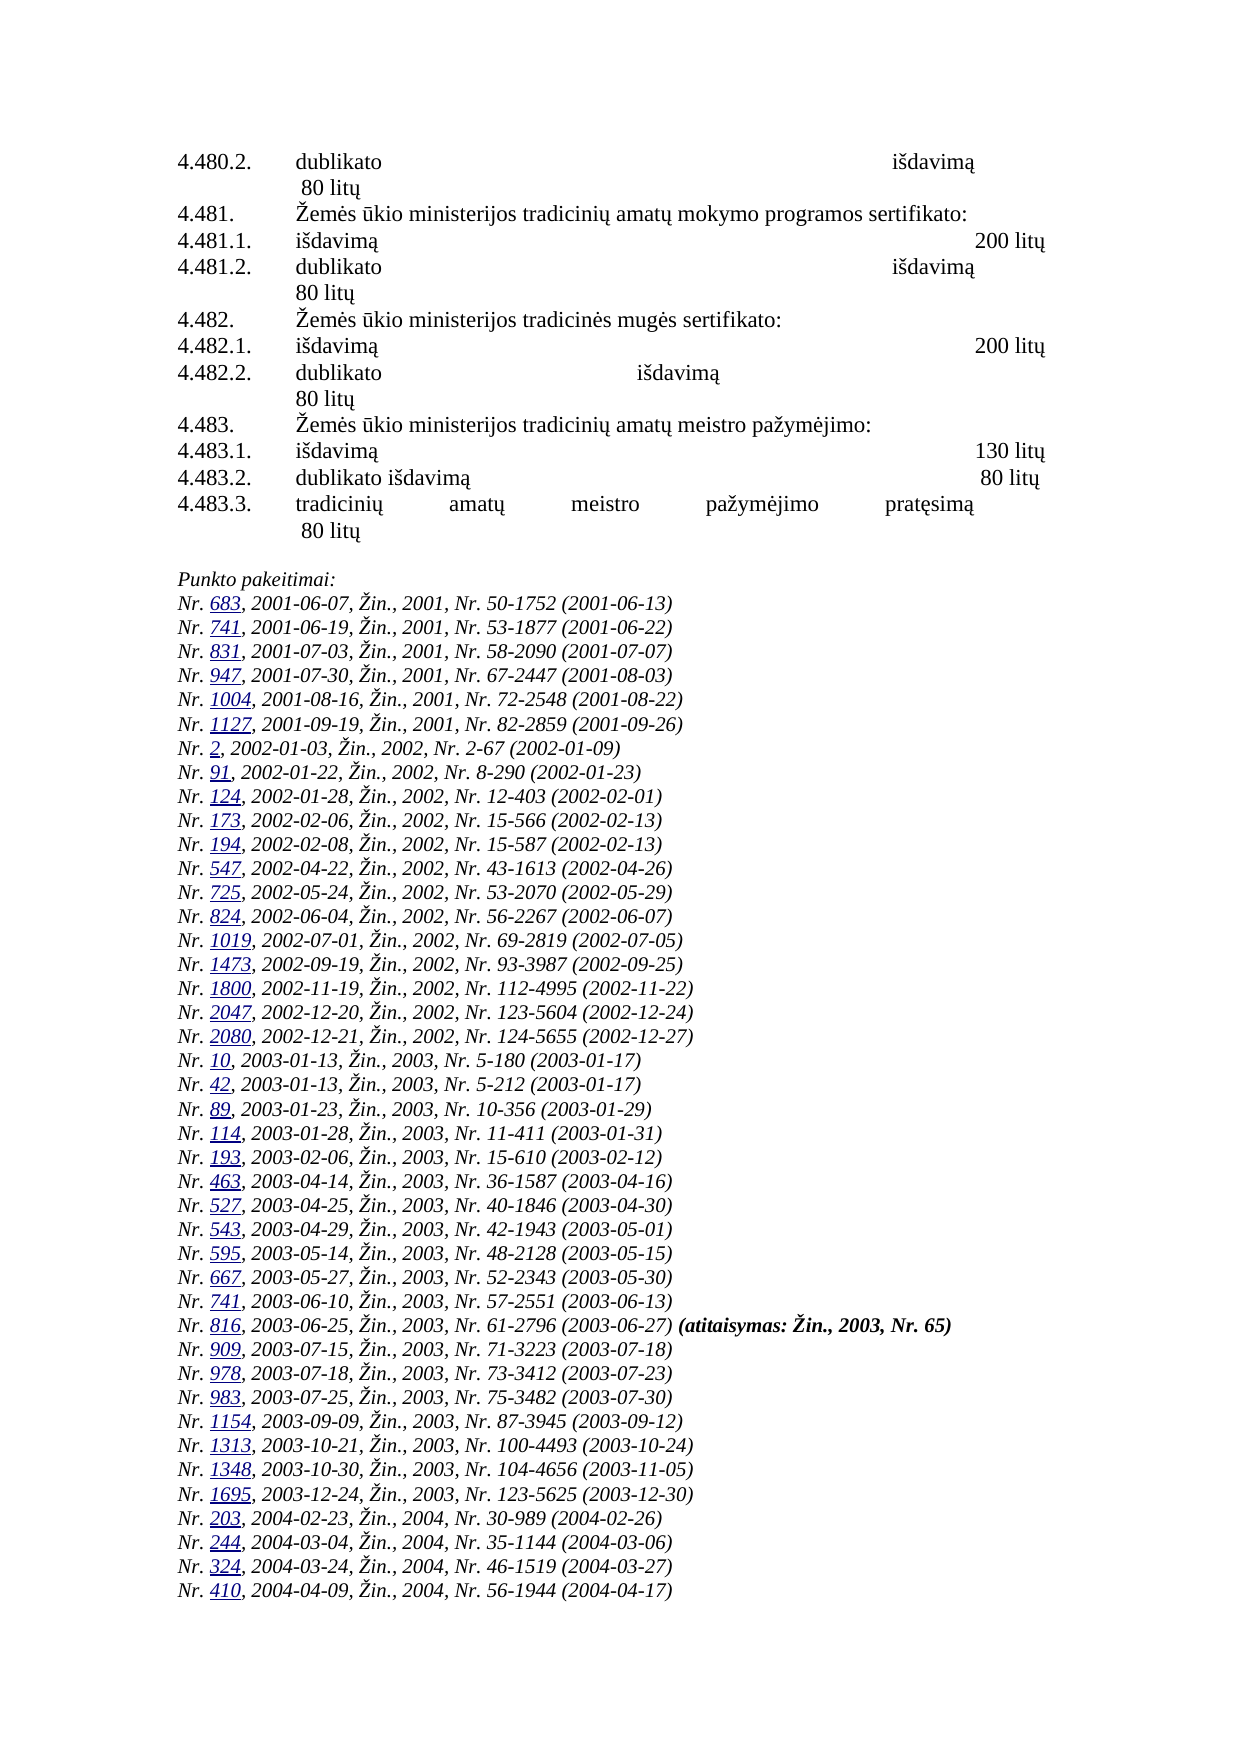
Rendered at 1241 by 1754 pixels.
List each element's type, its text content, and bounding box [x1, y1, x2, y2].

text Nr. 10, 2003-01-13, Žin., 2003, Nr. 5-180 (2003-01-17) [177, 1048, 1122, 1072]
text Nr. 667, 2003-05-27, Žin., 2003, Nr. 52-2343 (2003-05-30) [177, 1265, 1122, 1289]
text Nr. 527, 2003-04-25, Žin., 2003, Nr. 40-1846 (2003-04-30) [177, 1193, 1122, 1217]
text Nr. 2080, 2002-12-21, Žin., 2002, Nr. 124-5655 (2002-12-27) [177, 1024, 1122, 1048]
text Nr. 824, 2002-06-04, Žin., 2002, Nr. 56-2267 (2002-06-07) [177, 904, 1122, 928]
text Nr. 1313, 2003-10-21, Žin., 2003, Nr. 100-4493 (2003-10-24) [177, 1433, 1122, 1457]
text Nr. 595, 2003-05-14, Žin., 2003, Nr. 48-2128 (2003-05-15) [177, 1241, 1122, 1265]
text Nr. 947, 2001-07-30, Žin., 2001, Nr. 67-2447 (2001-08-03) [177, 663, 1122, 687]
text Nr. 114, 2003-01-28, Žin., 2003, Nr. 11-411 (2003-01-31) [177, 1121, 1122, 1144]
text Nr. 831, 2001-07-03, Žin., 2001, Nr. 58-2090 (2001-07-07) [177, 639, 1122, 663]
text Nr. 1127, 2001-09-19, Žin., 2001, Nr. 82-2859 (2001-09-26) [177, 711, 1122, 736]
text Nr. 410, 2004-04-09, Žin., 2004, Nr. 56-1944 (2004-04-17) [177, 1578, 1122, 1602]
text 4.481.1. išdavimą 200 litų [177, 227, 1122, 253]
text Nr. 1004, 2001-08-16, Žin., 2001, Nr. 72-2548 (2001-08-22) [177, 687, 1122, 711]
text Nr. 1473, 2002-09-19, Žin., 2002, Nr. 93-3987 (2002-09-25) [177, 952, 1122, 976]
text Nr. 1348, 2003-10-30, Žin., 2003, Nr. 104-4656 (2003-11-05) [177, 1457, 1122, 1481]
text Nr. 42, 2003-01-13, Žin., 2003, Nr. 5-212 (2003-01-17) [177, 1072, 1122, 1096]
text Nr. 1695, 2003-12-24, Žin., 2003, Nr. 123-5625 (2003-12-30) [177, 1481, 1122, 1506]
text Nr. 816, 2003-06-25, Žin., 2003, Nr. 61-2796 (2003-06-27) (atitaisymas: Žin., 2003, Nr. 65) [177, 1313, 1122, 1337]
text Nr. 547, 2002-04-22, Žin., 2002, Nr. 43-1613 (2002-04-26) [177, 856, 1122, 880]
text Nr. 91, 2002-01-22, Žin., 2002, Nr. 8-290 (2002-01-23) [177, 759, 1122, 784]
text Nr. 193, 2003-02-06, Žin., 2003, Nr. 15-610 (2003-02-12) [177, 1144, 1122, 1169]
text 4.483. Žemės ūkio ministerijos tradicinių amatų meistro pažymėjimo: [177, 411, 1122, 438]
text Nr. 324, 2004-03-24, Žin., 2004, Nr. 46-1519 (2004-03-27) [177, 1554, 1122, 1578]
text Nr. 194, 2002-02-08, Žin., 2002, Nr. 15-587 (2002-02-13) [177, 832, 1122, 856]
text Nr. 89, 2003-01-23, Žin., 2003, Nr. 10-356 (2003-01-29) [177, 1096, 1122, 1121]
text 4.482.1. išdavimą 200 litų [177, 332, 1122, 358]
text Nr. 1800, 2002-11-19, Žin., 2002, Nr. 112-4995 (2002-11-22) [177, 976, 1122, 1000]
text Nr. 463, 2003-04-14, Žin., 2003, Nr. 36-1587 (2003-04-16) [177, 1169, 1122, 1193]
text Nr. 983, 2003-07-25, Žin., 2003, Nr. 75-3482 (2003-07-30) [177, 1385, 1122, 1409]
text Nr. 741, 2001-06-19, Žin., 2001, Nr. 53-1877 (2001-06-22) [177, 615, 1122, 639]
text 4.481. Žemės ūkio ministerijos tradicinių amatų mokymo programos sertifikato: [177, 200, 1122, 227]
text Nr. 543, 2003-04-29, Žin., 2003, Nr. 42-1943 (2003-05-01) [177, 1217, 1122, 1241]
text 4.480.2. dublikato išdavimą 80 litų [177, 148, 974, 200]
text Nr. 124, 2002-01-28, Žin., 2002, Nr. 12-403 (2002-02-01) [177, 784, 1122, 808]
text Nr. 173, 2002-02-06, Žin., 2002, Nr. 15-566 (2002-02-13) [177, 808, 1122, 832]
text Punkto pakeitimai: [177, 567, 1122, 591]
text Nr. 725, 2002-05-24, Žin., 2002, Nr. 53-2070 (2002-05-29) [177, 880, 1122, 904]
text Nr. 2, 2002-01-03, Žin., 2002, Nr. 2-67 (2002-01-09) [177, 736, 1122, 759]
text 4.482. Žemės ūkio ministerijos tradicinės mugės sertifikato: [177, 306, 1122, 332]
text 4.483.2. dublikato išdavimą 80 litų [177, 464, 1122, 490]
text Nr. 978, 2003-07-18, Žin., 2003, Nr. 73-3412 (2003-07-23) [177, 1361, 1122, 1385]
text Nr. 1019, 2002-07-01, Žin., 2002, Nr. 69-2819 (2002-07-05) [177, 928, 1122, 952]
text 4.483.3. tradicinių amatų meistro pažymėjimo pratęsimą 80 litų [177, 490, 974, 543]
text 4.481.2. dublikato išdavimą 80 litų [177, 253, 974, 306]
text Nr. 203, 2004-02-23, Žin., 2004, Nr. 30-989 (2004-02-26) [177, 1506, 1122, 1529]
text Nr. 244, 2004-03-04, Žin., 2004, Nr. 35-1144 (2004-03-06) [177, 1529, 1122, 1554]
text Nr. 683, 2001-06-07, Žin., 2001, Nr. 50-1752 (2001-06-13) [177, 591, 1122, 615]
text Nr. 1154, 2003-09-09, Žin., 2003, Nr. 87-3945 (2003-09-12) [177, 1409, 1122, 1433]
text Nr. 909, 2003-07-15, Žin., 2003, Nr. 71-3223 (2003-07-18) [177, 1337, 1122, 1361]
text Nr. 741, 2003-06-10, Žin., 2003, Nr. 57-2551 (2003-06-13) [177, 1289, 1122, 1313]
text Nr. 2047, 2002-12-20, Žin., 2002, Nr. 123-5604 (2002-12-24) [177, 1000, 1122, 1024]
text 4.483.1. išdavimą 130 litų [177, 438, 1122, 464]
text 4.482.2. dublikato išdavimą 80 litų [177, 358, 974, 411]
